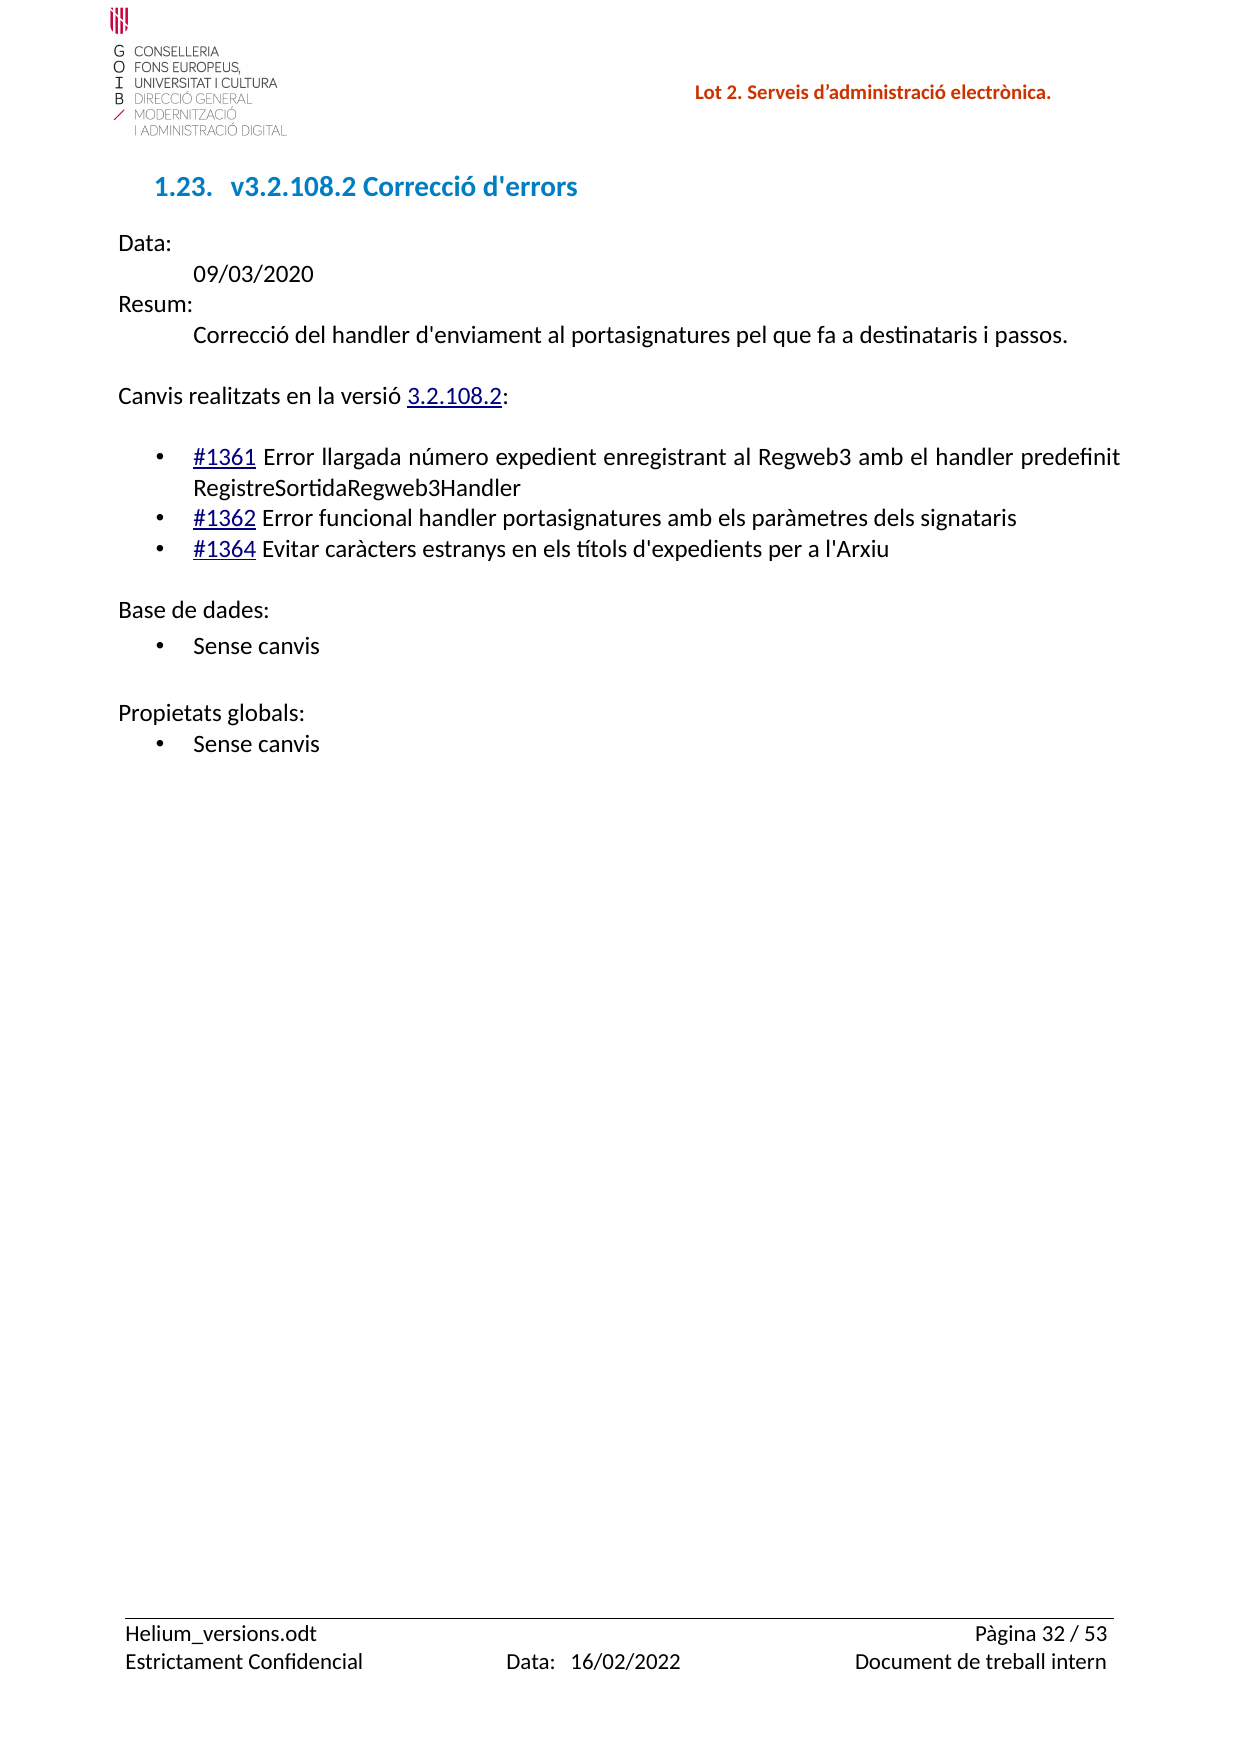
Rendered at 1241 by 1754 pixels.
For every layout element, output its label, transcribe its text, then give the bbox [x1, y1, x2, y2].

text Correcció del handler d'enviament al portasignatures pel que fa a destinataris i passos. [118, 319, 1122, 350]
text 09/03/2020 [118, 258, 1122, 289]
list Sense canvis [156, 630, 1122, 661]
text Data: [118, 228, 1122, 258]
picture [100, 0, 297, 144]
text Canvis realitzats en la versió 3.2.108.2: [118, 380, 1122, 411]
subtitle v3.2.108.2 Correcció d'errors [153, 168, 1122, 204]
text Resum: [118, 289, 1122, 319]
list Sense canvis [156, 728, 1122, 758]
list #1361 Error llargada número expedient enregistrant al Regweb3 amb el handler predefinit RegistreSortidaRegweb3Handler [156, 441, 1122, 502]
list #1364 Evitar caràcters estranys en els títols d'expedients per a l'Arxiu [156, 533, 1122, 563]
list #1362 Error funcional handler portasignatures amb els paràmetres dels signataris [156, 502, 1122, 533]
text Base de dades: [118, 594, 1122, 624]
text Propietats globals: [118, 697, 1122, 728]
